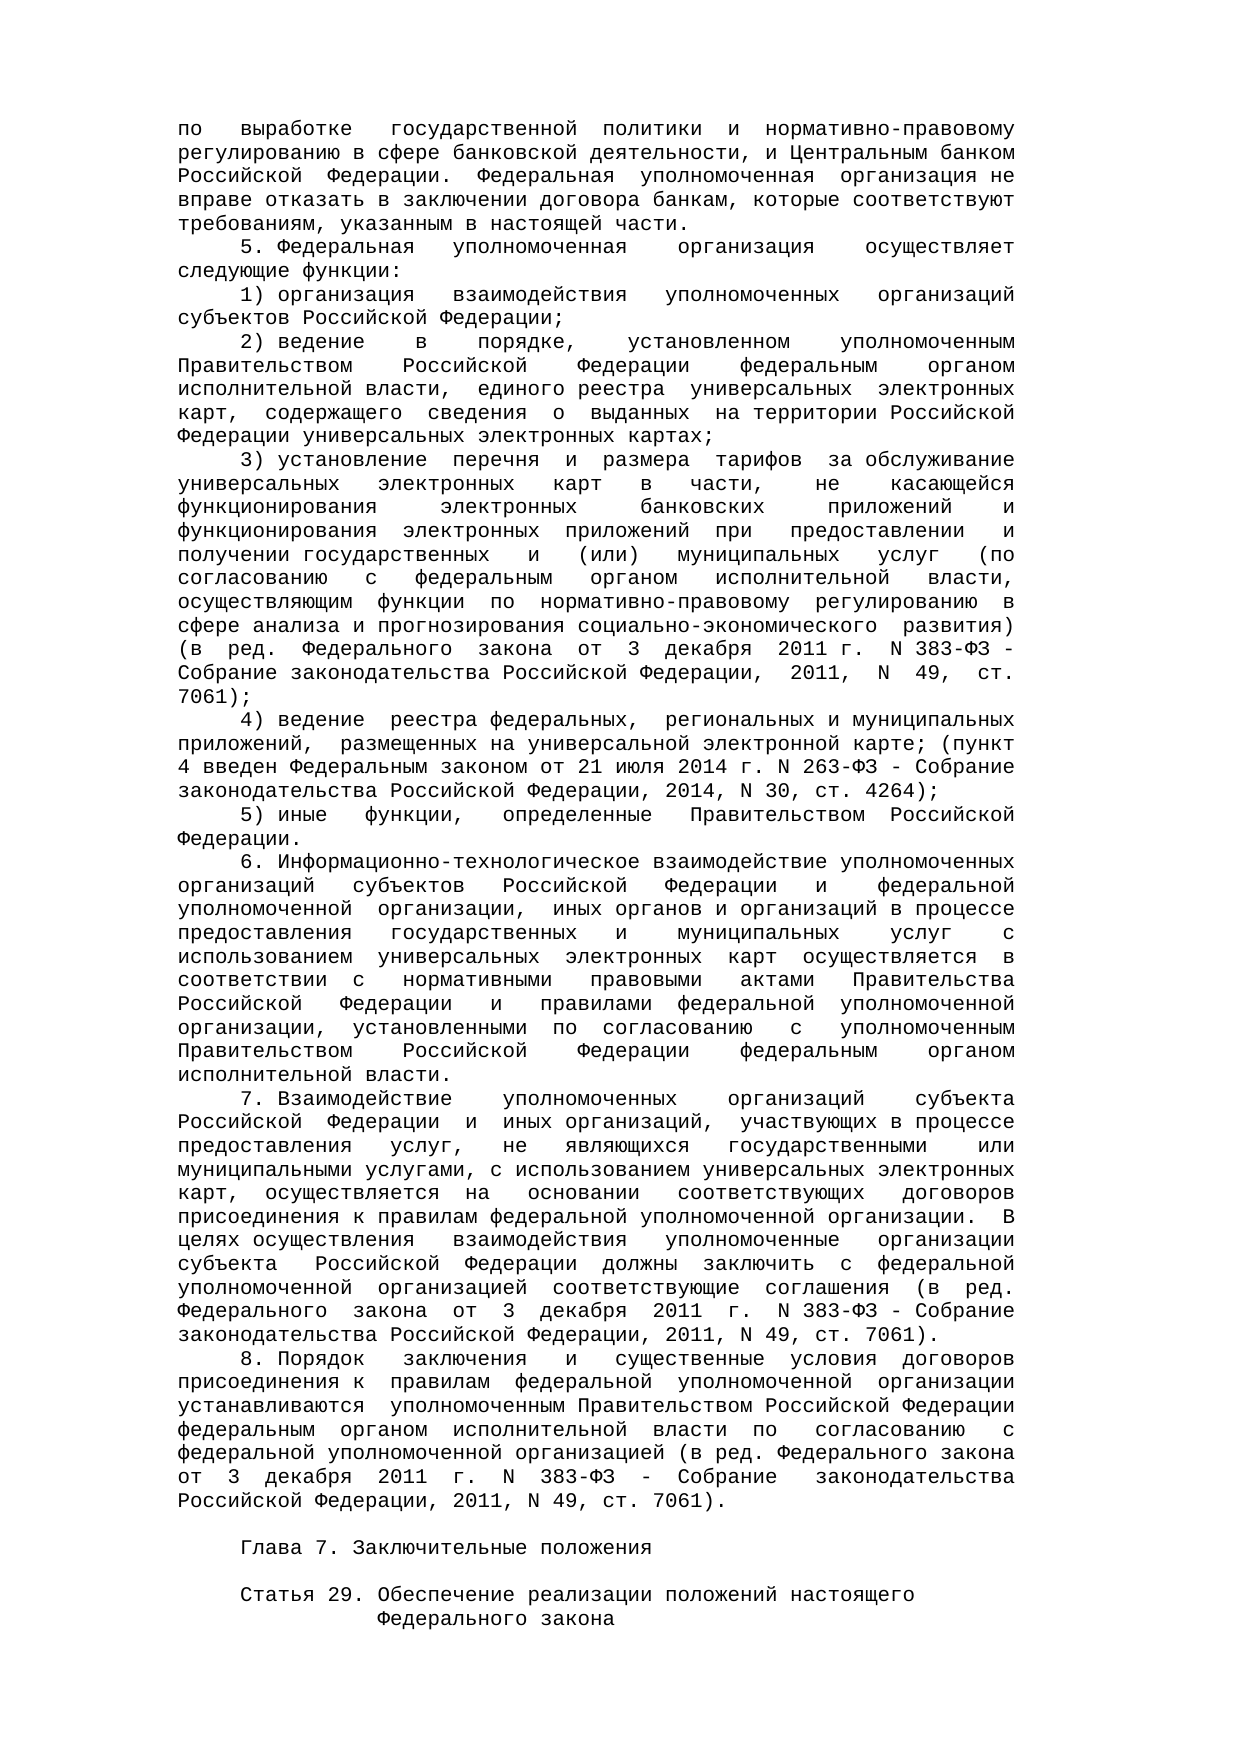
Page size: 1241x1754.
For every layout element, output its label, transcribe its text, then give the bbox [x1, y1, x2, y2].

text от 3 декабря 2011 г. N 383-ФЗ - Собрание законодательства [177, 1466, 1152, 1489]
text Федерации. [177, 827, 1152, 851]
text 4 введен Федеральным законом от 21 июля 2014 г. N 263-ФЗ - Собрание [177, 757, 1152, 780]
text 3) установление перечня и размера тарифов за обслуживание [177, 449, 1152, 473]
text использованием универсальных электронных карт осуществляется в [177, 946, 1152, 969]
text присоединения к правилам федеральной уполномоченной организации [177, 1371, 1152, 1395]
text федеральной уполномоченной организацией (в ред. Федерального закона [177, 1442, 1152, 1466]
text организаций субъектов Российской Федерации и федеральной [177, 875, 1152, 898]
text Российской Федерации. Федеральная уполномоченная организация не [177, 165, 1152, 189]
text организации, установленными по согласованию с уполномоченным [177, 1017, 1152, 1040]
text карт, осуществляется на основании соответствующих договоров [177, 1182, 1152, 1206]
text уполномоченной организацией соответствующие соглашения (в ред. [177, 1277, 1152, 1300]
text 5. Федеральная уполномоченная организация осуществляет [177, 236, 1152, 260]
text вправе отказать в заключении договора банкам, которые соответствуют [177, 189, 1152, 213]
text законодательства Российской Федерации, 2011, N 49, ст. 7061). [177, 1324, 1152, 1348]
text функционирования электронных приложений при предоставлении и [177, 520, 1152, 544]
text целях осуществления взаимодействия уполномоченные организации [177, 1229, 1152, 1253]
text законодательства Российской Федерации, 2014, N 30, ст. 4264); [177, 780, 1152, 804]
text муниципальными услугами, с использованием универсальных электронных [177, 1158, 1152, 1182]
text по выработке государственной политики и нормативно-правовому [177, 118, 1152, 142]
text федеральным органом исполнительной власти по согласованию с [177, 1419, 1152, 1442]
text Собрание законодательства Российской Федерации, 2011, N 49, ст. [177, 662, 1152, 686]
text присоединения к правилам федеральной уполномоченной организации. В [177, 1206, 1152, 1229]
text Российской Федерации и правилами федеральной уполномоченной [177, 993, 1152, 1017]
text 7. Взаимодействие уполномоченных организаций субъекта [177, 1088, 1152, 1111]
text Статья 29. Обеспечение реализации положений настоящего [177, 1584, 1152, 1608]
text 5) иные функции, определенные Правительством Российской [177, 804, 1152, 827]
text универсальных электронных карт в части, не касающейся [177, 473, 1152, 496]
text 6. Информационно-технологическое взаимодействие уполномоченных [177, 851, 1152, 875]
text согласованию с федеральным органом исполнительной власти, [177, 567, 1152, 591]
text субъекта Российской Федерации должны заключить с федеральной [177, 1253, 1152, 1277]
text функционирования электронных банковских приложений и [177, 496, 1152, 520]
text осуществляющим функции по нормативно-правовому регулированию в [177, 591, 1152, 615]
text 4) ведение реестра федеральных, региональных и муниципальных [177, 709, 1152, 733]
text приложений, размещенных на универсальной электронной карте; (пункт [177, 733, 1152, 757]
text уполномоченной организации, иных органов и организаций в процессе [177, 898, 1152, 922]
text Федерального закона [177, 1608, 1152, 1631]
text исполнительной власти. [177, 1064, 1152, 1088]
text следующие функции: [177, 260, 1152, 284]
text Российской Федерации и иных организаций, участвующих в процессе [177, 1111, 1152, 1135]
text сфере анализа и прогнозирования социально-экономического развития) [177, 615, 1152, 638]
text субъектов Российской Федерации; [177, 307, 1152, 331]
text Федерального закона от 3 декабря 2011 г. N 383-ФЗ - Собрание [177, 1300, 1152, 1324]
text Федерации универсальных электронных картах; [177, 426, 1152, 449]
text 7061); [177, 686, 1152, 709]
text Глава 7. Заключительные положения [177, 1537, 1152, 1561]
text требованиям, указанным в настоящей части. [177, 213, 1152, 236]
text 1) организация взаимодействия уполномоченных организаций [177, 284, 1152, 307]
text (в ред. Федерального закона от 3 декабря 2011 г. N 383-ФЗ - [177, 638, 1152, 662]
text 8. Порядок заключения и существенные условия договоров [177, 1348, 1152, 1371]
text карт, содержащего сведения о выданных на территории Российской [177, 402, 1152, 426]
text получении государственных и (или) муниципальных услуг (по [177, 544, 1152, 567]
text регулированию в сфере банковской деятельности, и Центральным банком [177, 142, 1152, 165]
text 2) ведение в порядке, установленном уполномоченным [177, 331, 1152, 354]
text предоставления государственных и муниципальных услуг с [177, 922, 1152, 946]
text Правительством Российской Федерации федеральным органом [177, 354, 1152, 378]
text устанавливаются уполномоченным Правительством Российской Федерации [177, 1395, 1152, 1419]
text соответствии с нормативными правовыми актами Правительства [177, 969, 1152, 993]
text предоставления услуг, не являющихся государственными или [177, 1135, 1152, 1158]
text Правительством Российской Федерации федеральным органом [177, 1040, 1152, 1064]
text исполнительной власти, единого реестра универсальных электронных [177, 378, 1152, 402]
text Российской Федерации, 2011, N 49, ст. 7061). [177, 1489, 1152, 1513]
